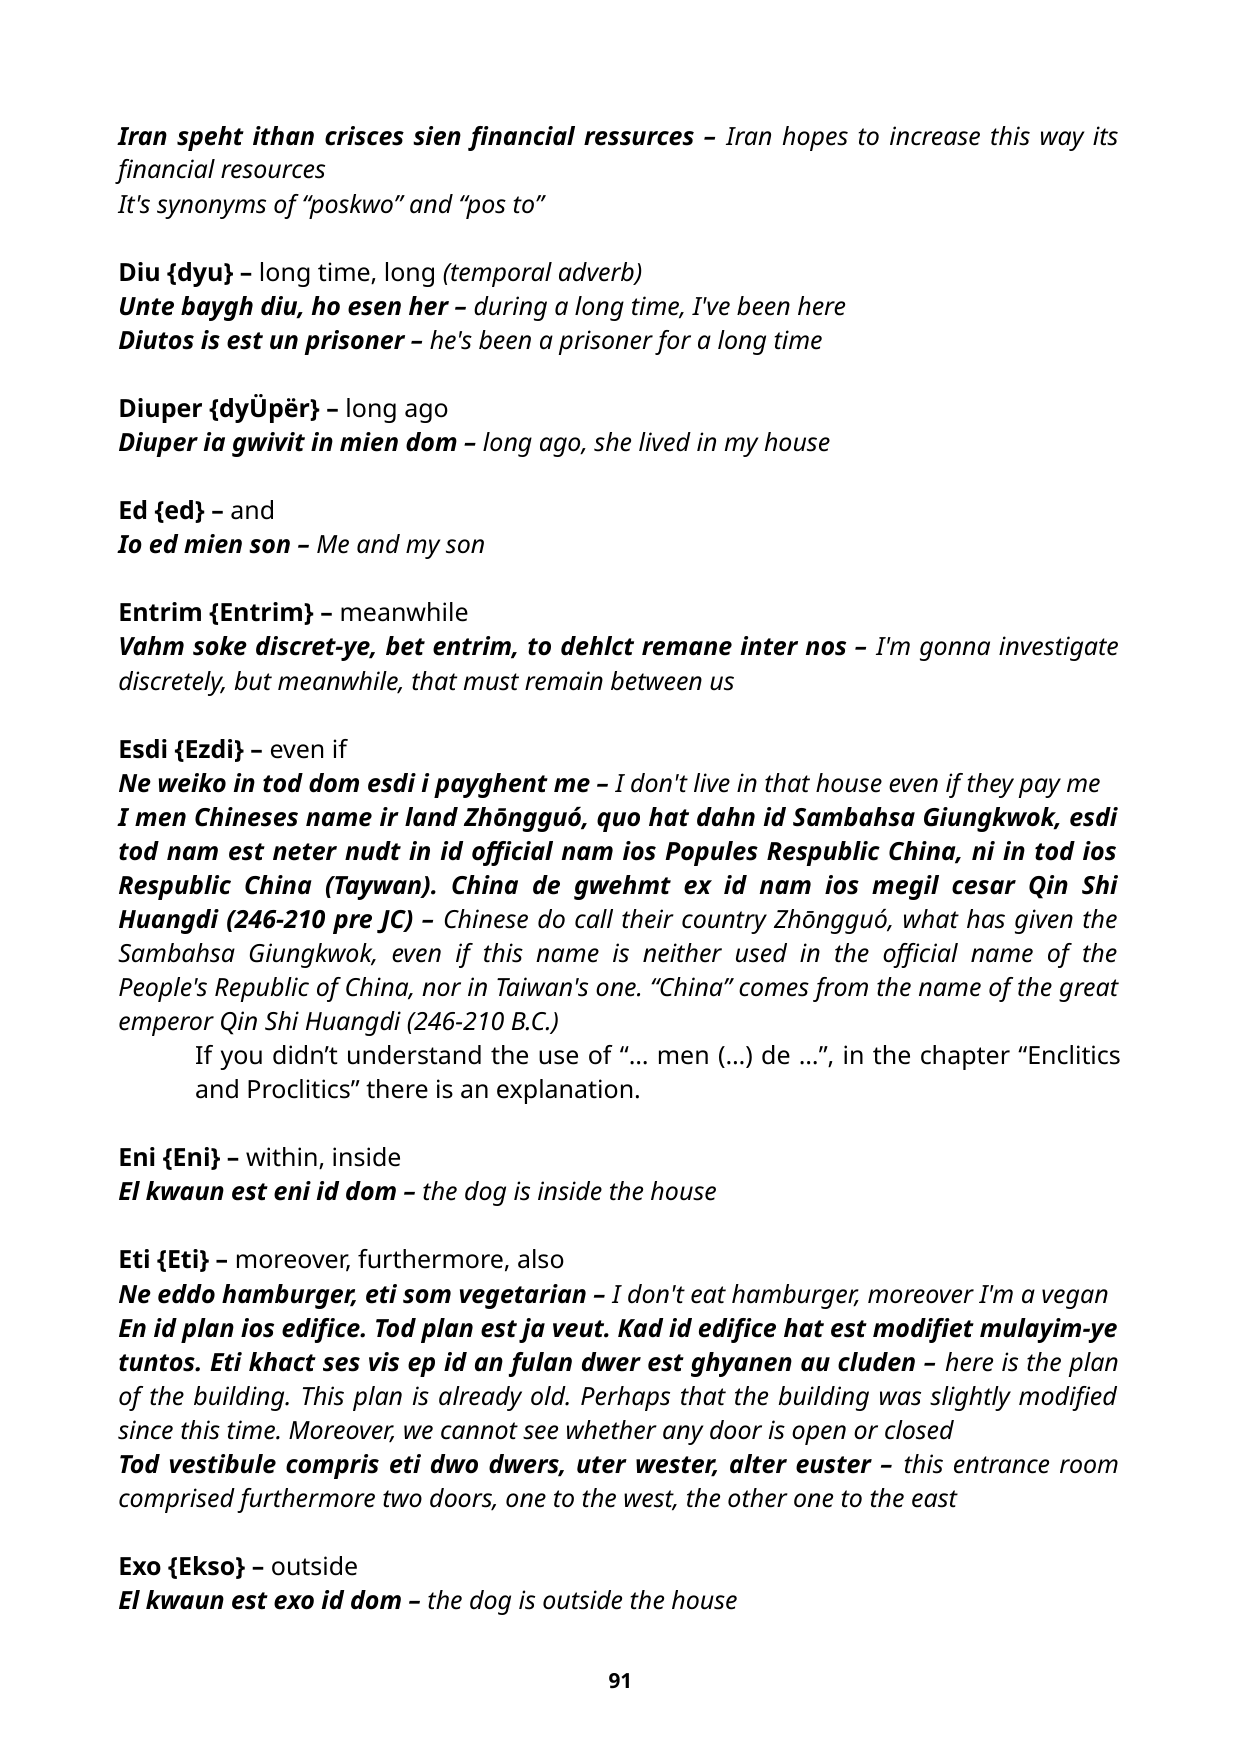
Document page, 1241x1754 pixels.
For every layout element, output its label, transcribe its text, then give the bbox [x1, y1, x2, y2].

text Iran speht ithan crisces sien financial ressurces – Iran hopes to increase this way its financial resources [118, 118, 1122, 186]
text If you didn’t understand the use of “… men (…) de …”, in the chapter “Enclitics and Proclitics” there is an explanation. [195, 1038, 1122, 1106]
text Io ed mien son – Me and my son [118, 527, 1122, 561]
text Ne eddo hamburger, eti som vegetarian – I don't eat hamburger, moreover I'm a vegan [118, 1276, 1122, 1310]
text Tod vestibule compris eti dwo dwers, uter wester, alter euster – this entrance room comprised furthermore two doors, one to the west, the other one to the east [118, 1447, 1122, 1515]
text I men Chineses name ir land Zhōngguó, quo hat dahn id Sambahsa Giungkwok, esdi tod nam est neter nudt in id official nam ios Popules Respublic China, ni in tod ios Respublic China (Taywan). China de gwehmt ex id nam ios megil cesar Qin Shi Huangdi (246-210 pre JC) – Chinese do call their country Zhōngguó, what has given the Sambahsa Giungkwok, even if this name is neither used in the official name of the People's Republic of China, nor in Taiwan's one. “China” comes from the name of the great emperor Qin Shi Huangdi (246-210 B.C.) [118, 799, 1122, 1038]
text Eni {Eni} – within, inside [118, 1140, 1122, 1174]
text El kwaun est exo id dom – the dog is outside the house [118, 1583, 1122, 1617]
text Ne weiko in tod dom esdi i payghent me – I don't live in that house even if they pay me [118, 765, 1122, 799]
text It's synonyms of “poskwo” and “pos to” [118, 186, 1122, 220]
text Diutos is est un prisoner – he's been a prisoner for a long time [118, 322, 1122, 357]
text En id plan ios edifice. Tod plan est ja veut. Kad id edifice hat est modifiet mulayim-ye tuntos. Eti khact ses vis ep id an fulan dwer est ghyanen au cluden – here is the plan of the building. This plan is already old. Perhaps that the building was slightly modified since this time. Moreover, we cannot see whether any door is open or closed [118, 1310, 1122, 1447]
text Diuper ia gwivit in mien dom – long ago, she lived in my house [118, 425, 1122, 459]
text Vahm soke discret-ye, bet entrim, to dehlct remane inter nos – I'm gonna investigate discretely, but meanwhile, that must remain between us [118, 629, 1122, 697]
text Diuper {dyÜpër} – long ago [118, 391, 1122, 425]
text Ed {ed} – and [118, 493, 1122, 527]
text Entrim {Entrim} – meanwhile [118, 595, 1122, 629]
text Exo {Ekso} – outside [118, 1549, 1122, 1583]
text Eti {Eti} – moreover, furthermore, also [118, 1242, 1122, 1276]
text Diu {dyu} – long time, long (temporal adverb) [118, 254, 1122, 288]
text El kwaun est eni id dom – the dog is inside the house [118, 1174, 1122, 1208]
text Unte baygh diu, ho esen her – during a long time, I've been here [118, 288, 1122, 322]
text Esdi {Ezdi} – even if [118, 731, 1122, 765]
